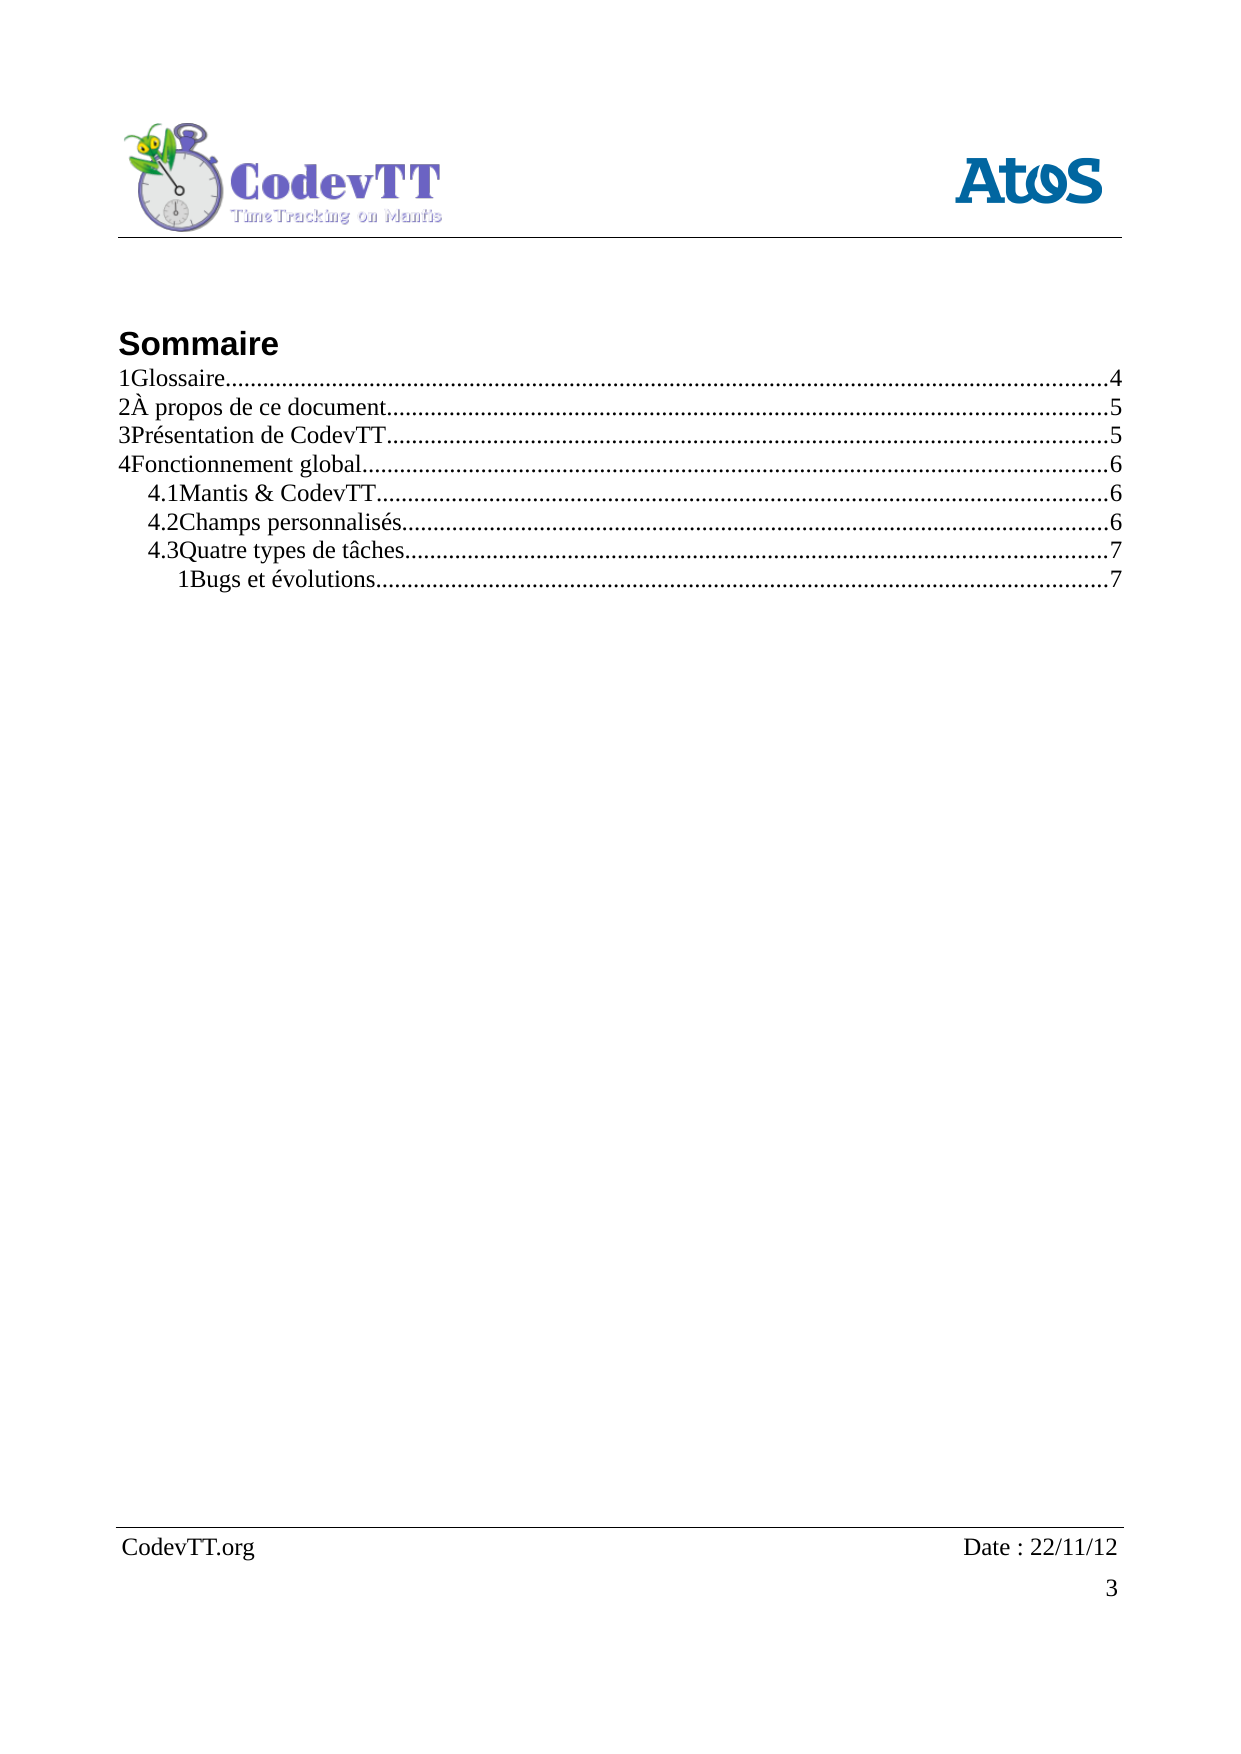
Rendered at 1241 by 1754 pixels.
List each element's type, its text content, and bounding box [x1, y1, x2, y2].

text 4.2Champs personnalisés 6 [148, 507, 1122, 535]
text 2À propos de ce document 5 [118, 392, 1122, 420]
text 4.1Mantis & CodevTT 6 [148, 478, 1122, 507]
text 4Fonctionnement global 6 [118, 449, 1122, 478]
subtitle Sommaire [118, 324, 1122, 363]
picture [953, 156, 1103, 205]
text 4.3Quatre types de tâches 7 [148, 535, 1122, 564]
text 1Glossaire 4 [118, 363, 1122, 392]
text 3Présentation de CodevTT 5 [118, 420, 1122, 449]
text 1Bugs et évolutions 7 [177, 564, 1122, 593]
picture [123, 123, 447, 232]
